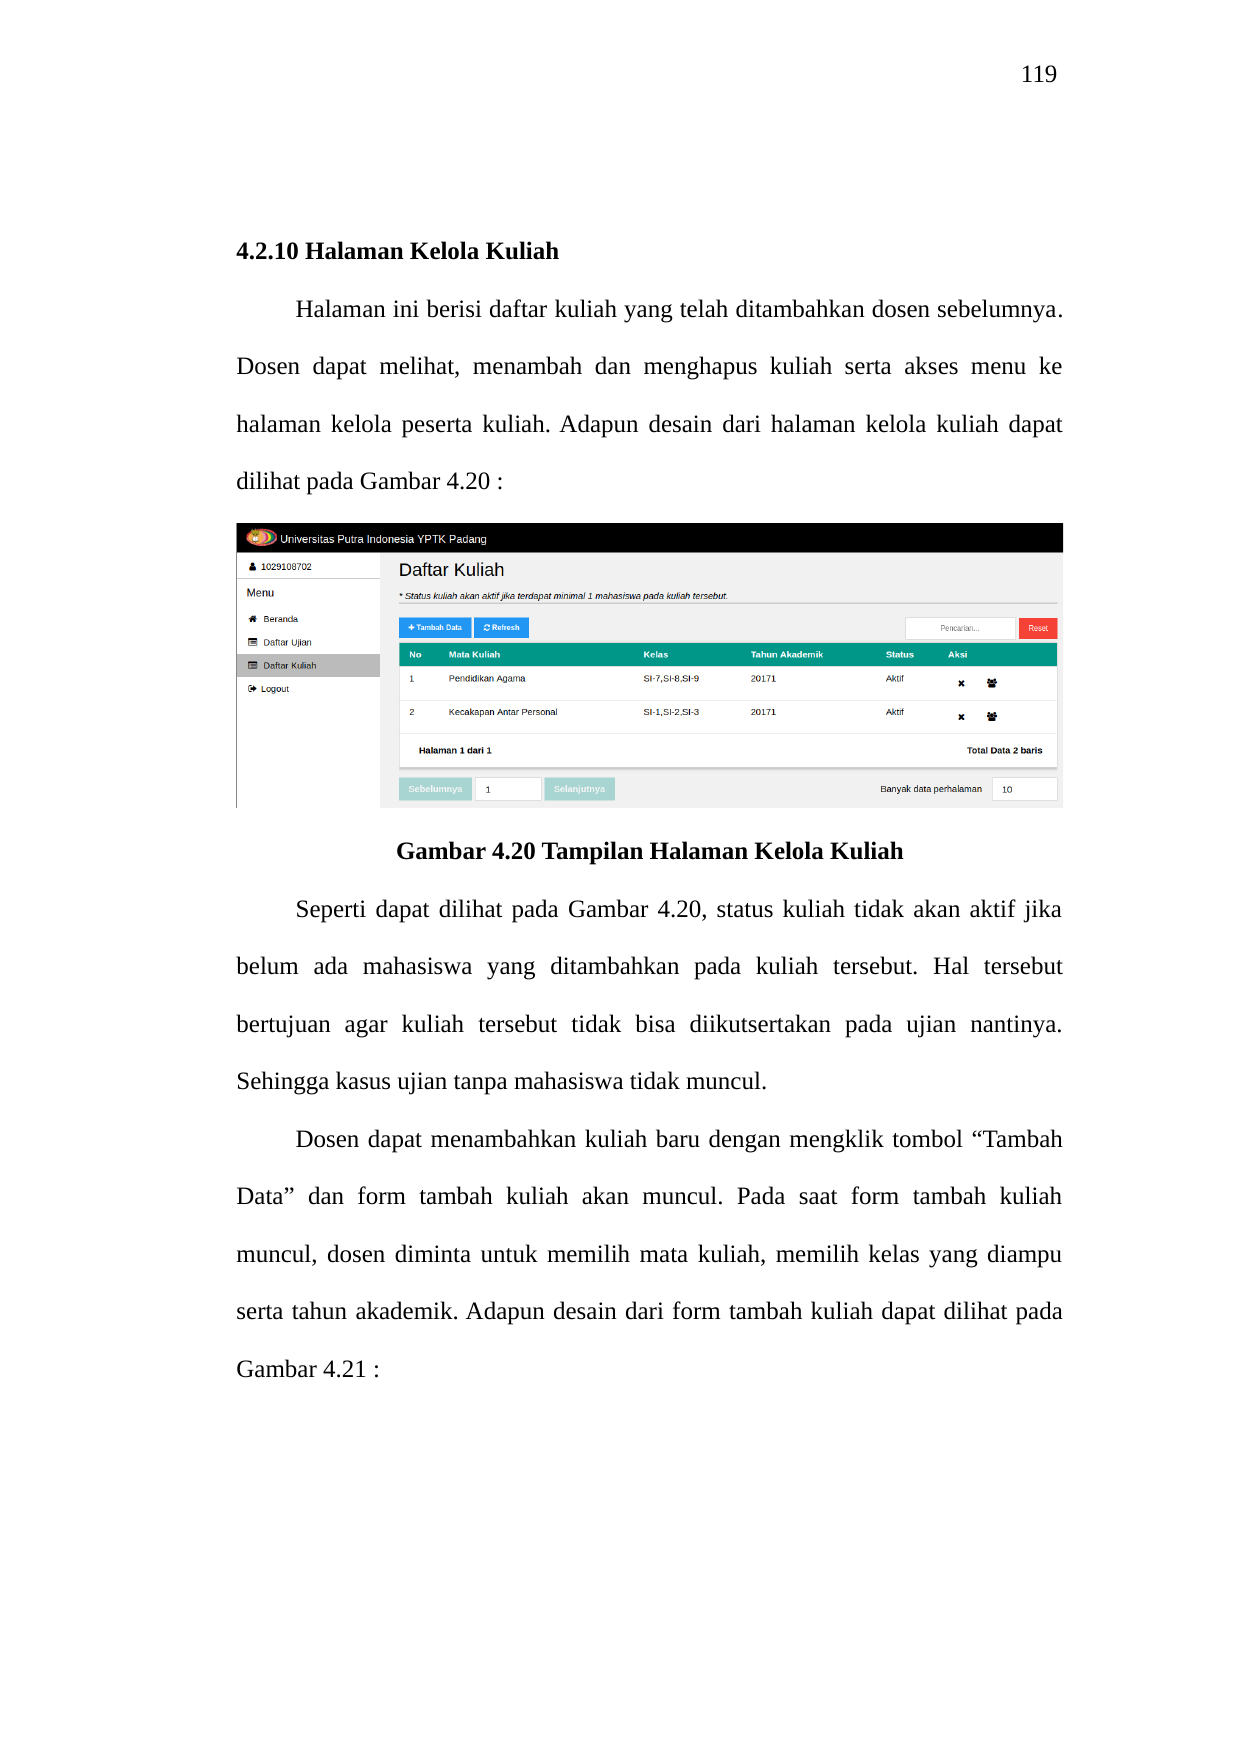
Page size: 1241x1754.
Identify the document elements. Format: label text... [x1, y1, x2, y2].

picture [236, 523, 1064, 808]
text Gambar 4.20 Tampilan Halaman Kelola Kuliah [236, 808, 1063, 865]
text Dosen dapat menambahkan kuliah baru dengan mengklik tombol “Tambah Data” dan form tambah kuliah akan muncul. Pada saat form tambah kuliah muncul, dosen diminta untuk memilih mata kuliah, memilih kelas yang diampu serta tahun akademik. Adapun desain dari form tambah kuliah dapat dilihat pada Gambar 4.21 : [236, 1124, 1063, 1383]
text Halaman ini berisi daftar kuliah yang telah ditambahkan dosen sebelumnya. Dosen dapat melihat, menambah dan menghapus kuliah serta akses menu ke halaman kelola peserta kuliah. Adapun desain dari halaman kelola kuliah dapat dilihat pada Gambar 4.20 : [236, 294, 1063, 495]
subtitle 4.2.10 Halaman Kelola Kuliah [236, 236, 1063, 265]
text Seperti dapat dilihat pada Gambar 4.20, status kuliah tidak akan aktif jika belum ada mahasiswa yang ditambahkan pada kuliah tersebut. Hal tersebut bertujuan agar kuliah tersebut tidak bisa diikutsertakan pada ujian nantinya. Sehingga kasus ujian tanpa mahasiswa tidak muncul. [236, 894, 1063, 1095]
